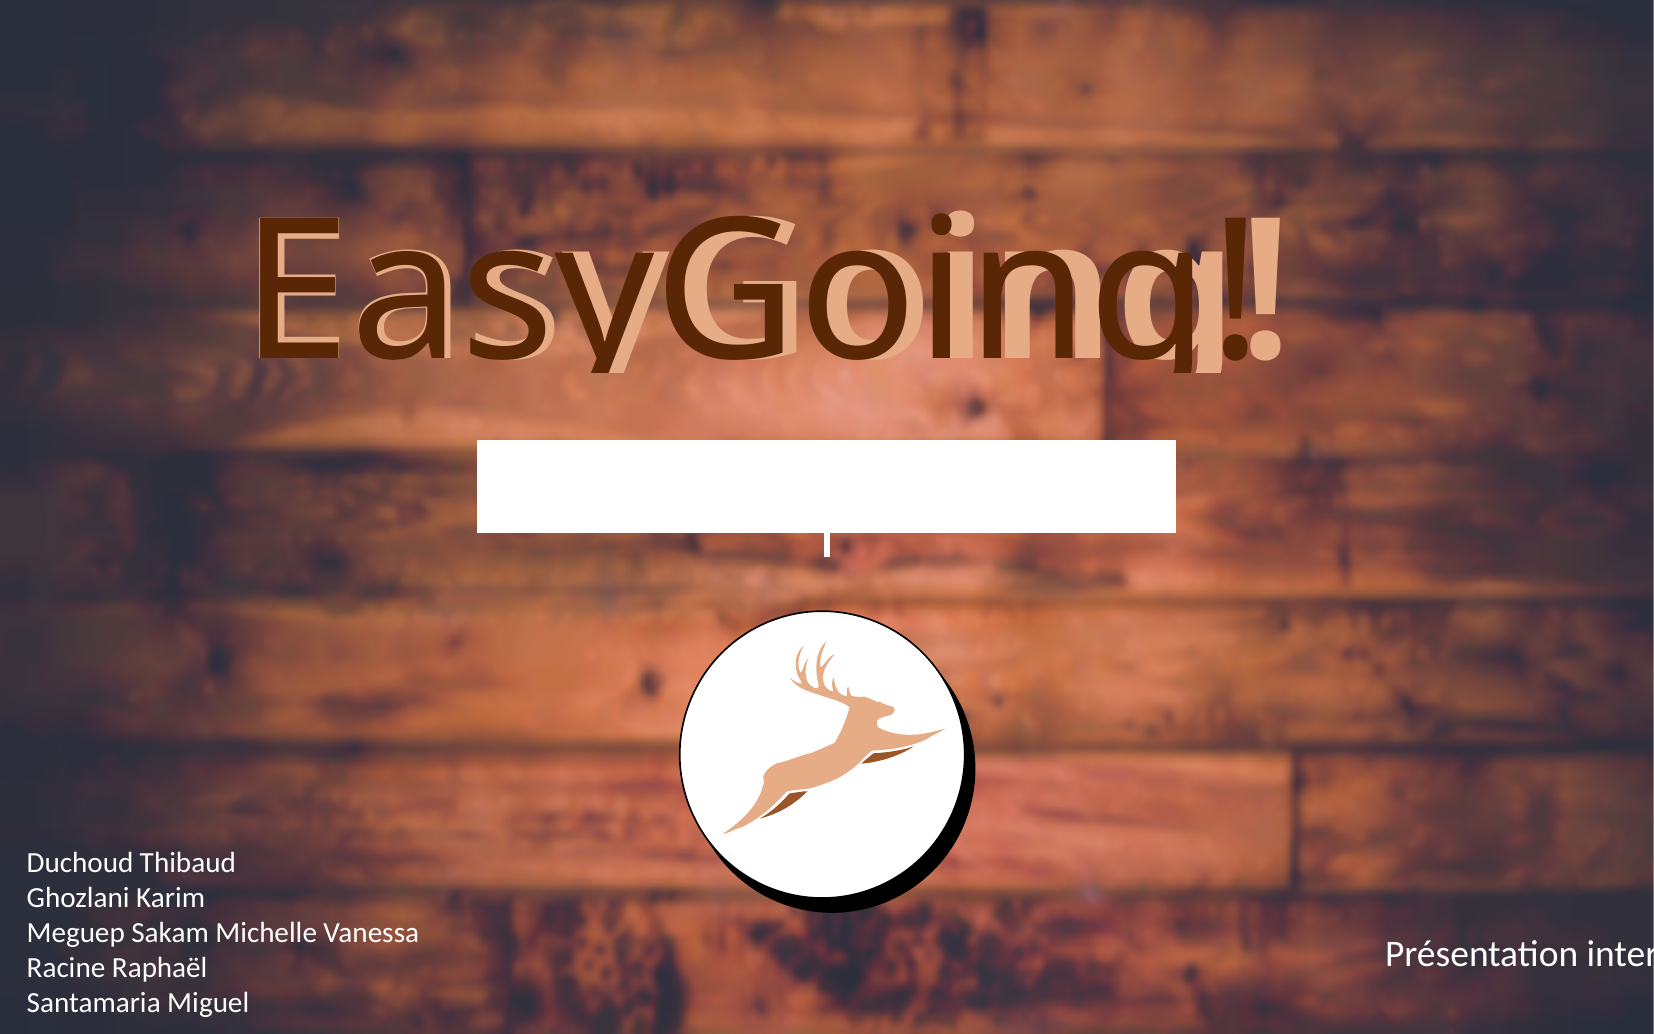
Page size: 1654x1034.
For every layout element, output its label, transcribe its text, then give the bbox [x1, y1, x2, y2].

text_box Présentation intermédiaire [1370, 921, 1654, 1027]
title Projet de semestre [123, 437, 1530, 661]
picture [0, 0, 1654, 1034]
text_box Duchoud Thibaud Ghozlani Karim Meguep Sakam Michelle Vanessa Racine Raphaël Santamaria Miguel [11, 835, 556, 1028]
